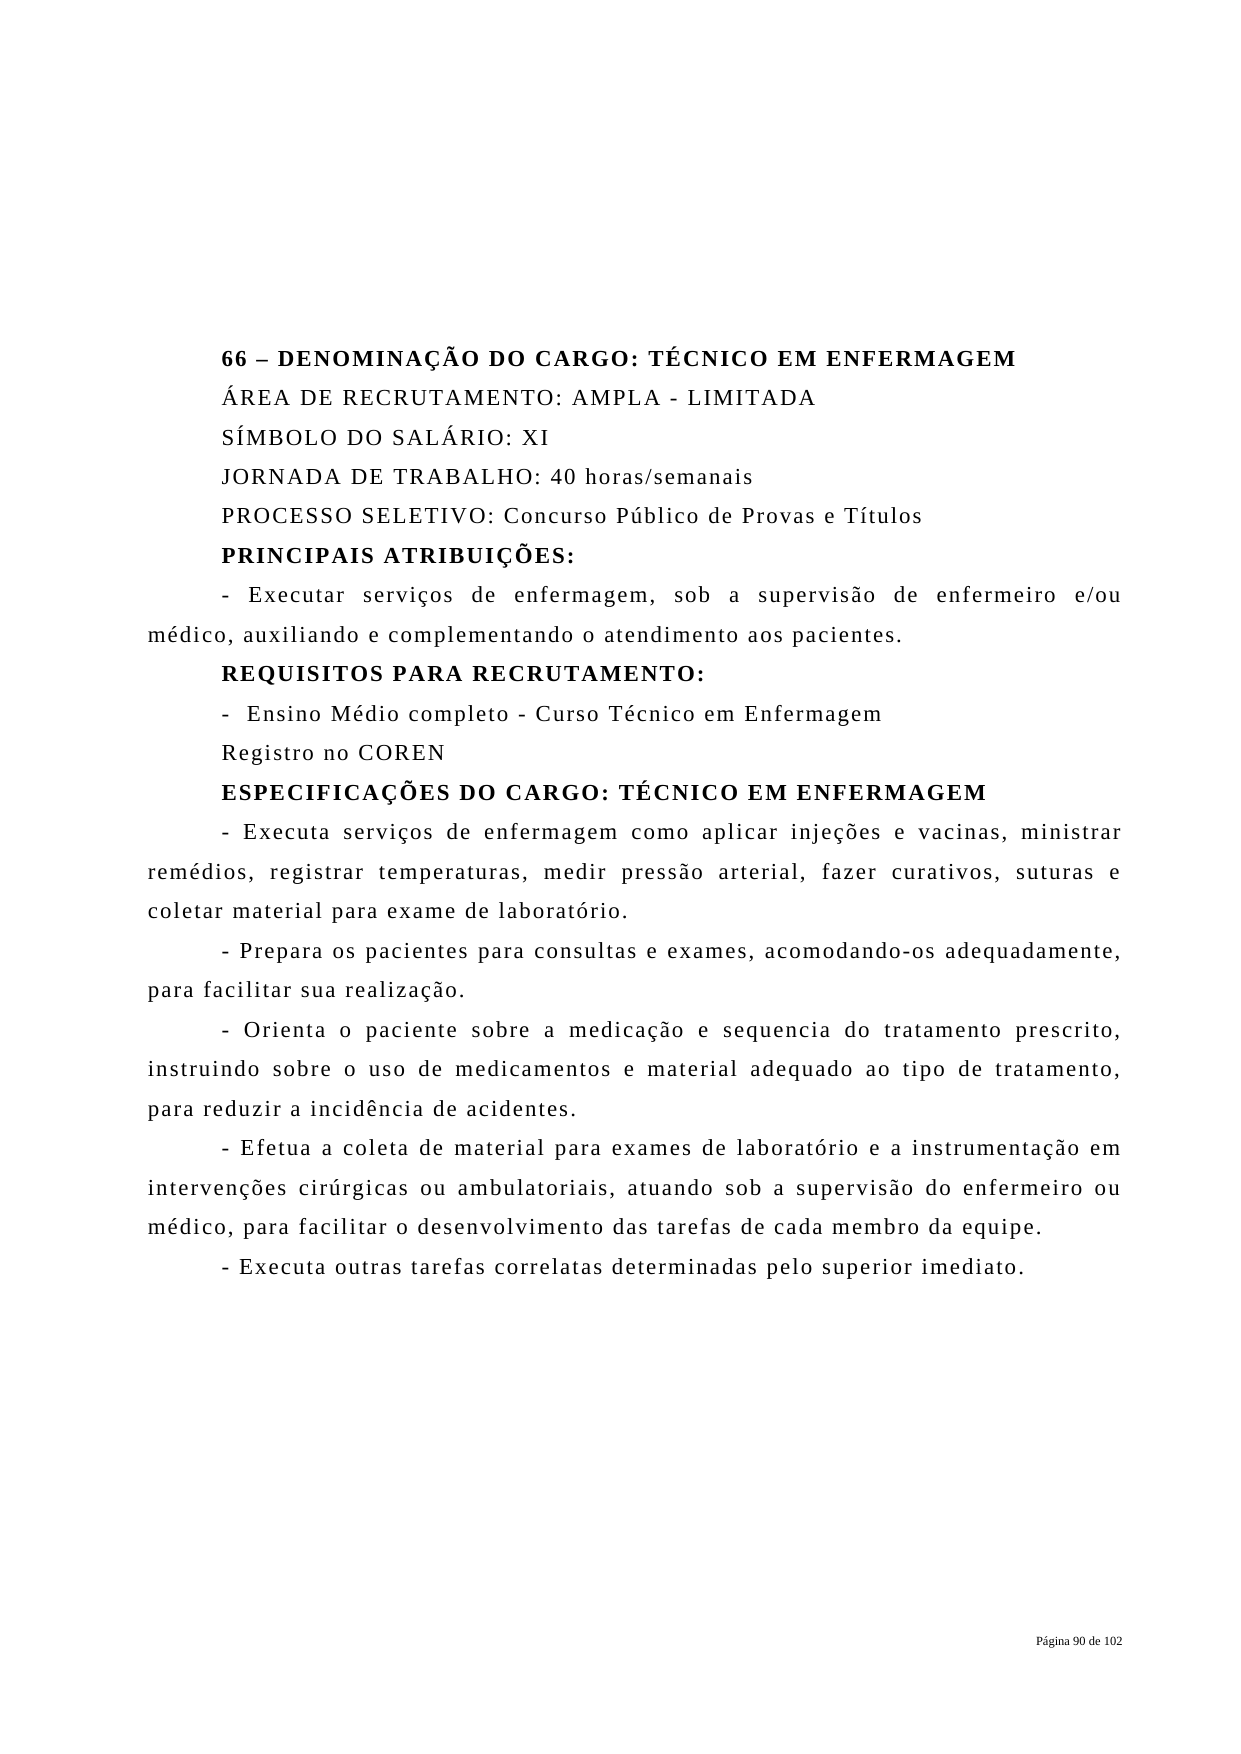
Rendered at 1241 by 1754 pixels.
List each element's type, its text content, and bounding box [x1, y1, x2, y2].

text ESPECIFICAÇÕES DO CARGO: TÉCNICO EM ENFERMAGEM [148, 779, 1122, 805]
text - Efetua a coleta de material para exames de laboratório e a instrumentação em intervenções cirúrgicas ou ambulatoriais, atuando sob a supervisão do enfermeiro ou médico, para facilitar o desenvolvimento das tarefas de cada membro da equipe. [148, 1134, 1122, 1239]
text REQUISITOS PARA RECRUTAMENTO: [148, 661, 1122, 687]
text ÁREA DE RECRUTAMENTO: AMPLA - LIMITADA [148, 384, 1122, 411]
text - Prepara os pacientes para consultas e exames, acomodando-os adequadamente, para facilitar sua realização. [148, 937, 1122, 1003]
text - Executar serviços de enfermagem, sob a supervisão de enfermeiro e/ou médico, auxiliando e complementando o atendimento aos pacientes. [148, 582, 1122, 647]
text PRINCIPAIS ATRIBUIÇÕES: [148, 542, 1122, 568]
text - Executa outras tarefas correlatas determinadas pelo superior imediato. [148, 1253, 1122, 1279]
text 66 – DENOMINAÇÃO DO CARGO: TÉCNICO EM ENFERMAGEM [148, 345, 1122, 371]
text - Executa serviços de enfermagem como aplicar injeções e vacinas, ministrar remédios, registrar temperaturas, medir pressão arterial, fazer curativos, suturas e coletar material para exame de laboratório. [148, 818, 1122, 924]
text - Orienta o paciente sobre a medicação e sequencia do tratamento prescrito, instruindo sobre o uso de medicamentos e material adequado ao tipo de tratamento, para reduzir a incidência de acidentes. [148, 1016, 1122, 1121]
text PROCESSO SELETIVO: Concurso Público de Provas e Títulos [148, 503, 1122, 529]
text Registro no COREN [148, 739, 1122, 766]
text JORNADA DE TRABALHO: 40 horas/semanais [148, 463, 1122, 489]
text - Ensino Médio completo - Curso Técnico em Enfermagem [148, 700, 1122, 726]
text SÍMBOLO DO SALÁRIO: XI [148, 424, 1122, 450]
